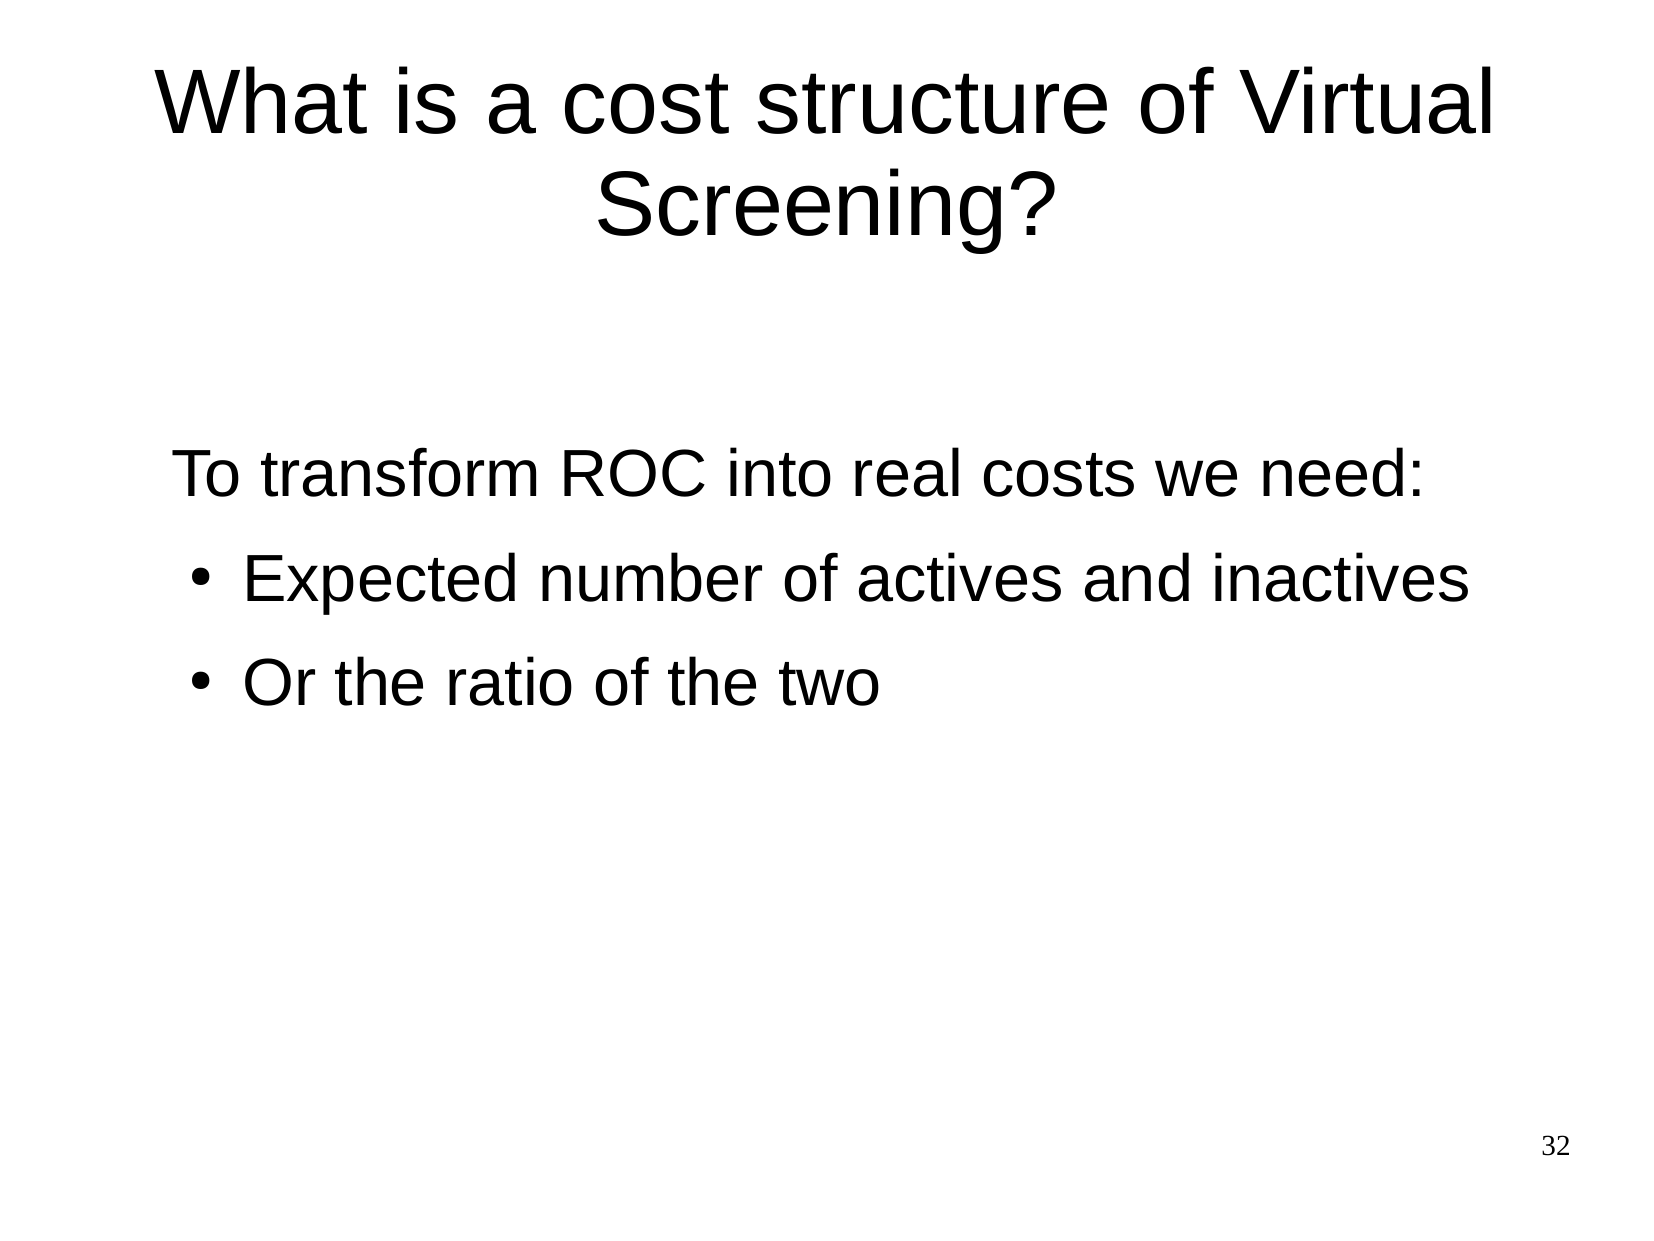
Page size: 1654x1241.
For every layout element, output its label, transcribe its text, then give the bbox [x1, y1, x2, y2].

list To transform ROC into real costs we need: Expected number of actives and inactives Or the ratio of the two [171, 331, 1654, 1052]
title What is a cost structure of Virtual Screening? [82, 49, 1571, 257]
